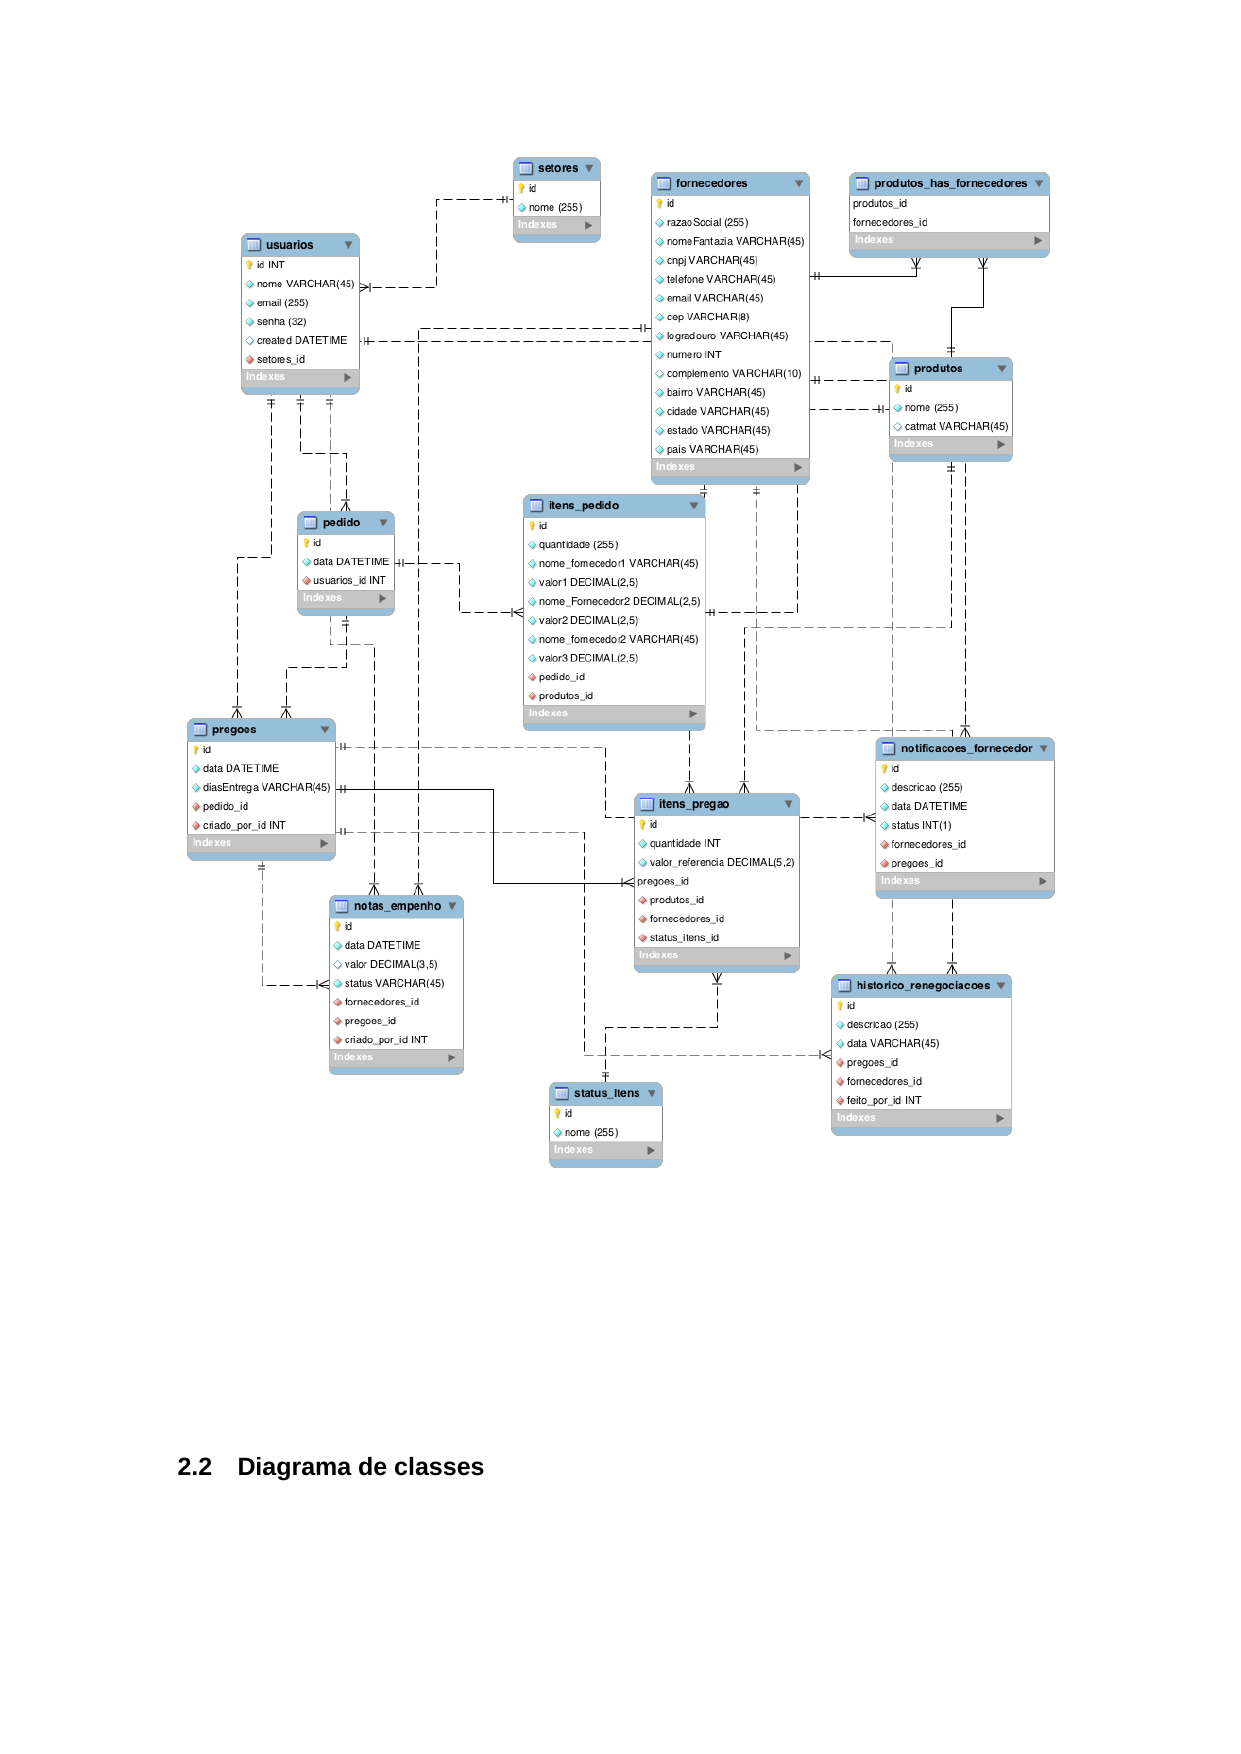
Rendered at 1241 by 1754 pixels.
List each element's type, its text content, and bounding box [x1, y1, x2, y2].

subtitle Diagrama de classes [177, 1452, 1063, 1481]
picture [177, 147, 1063, 1176]
